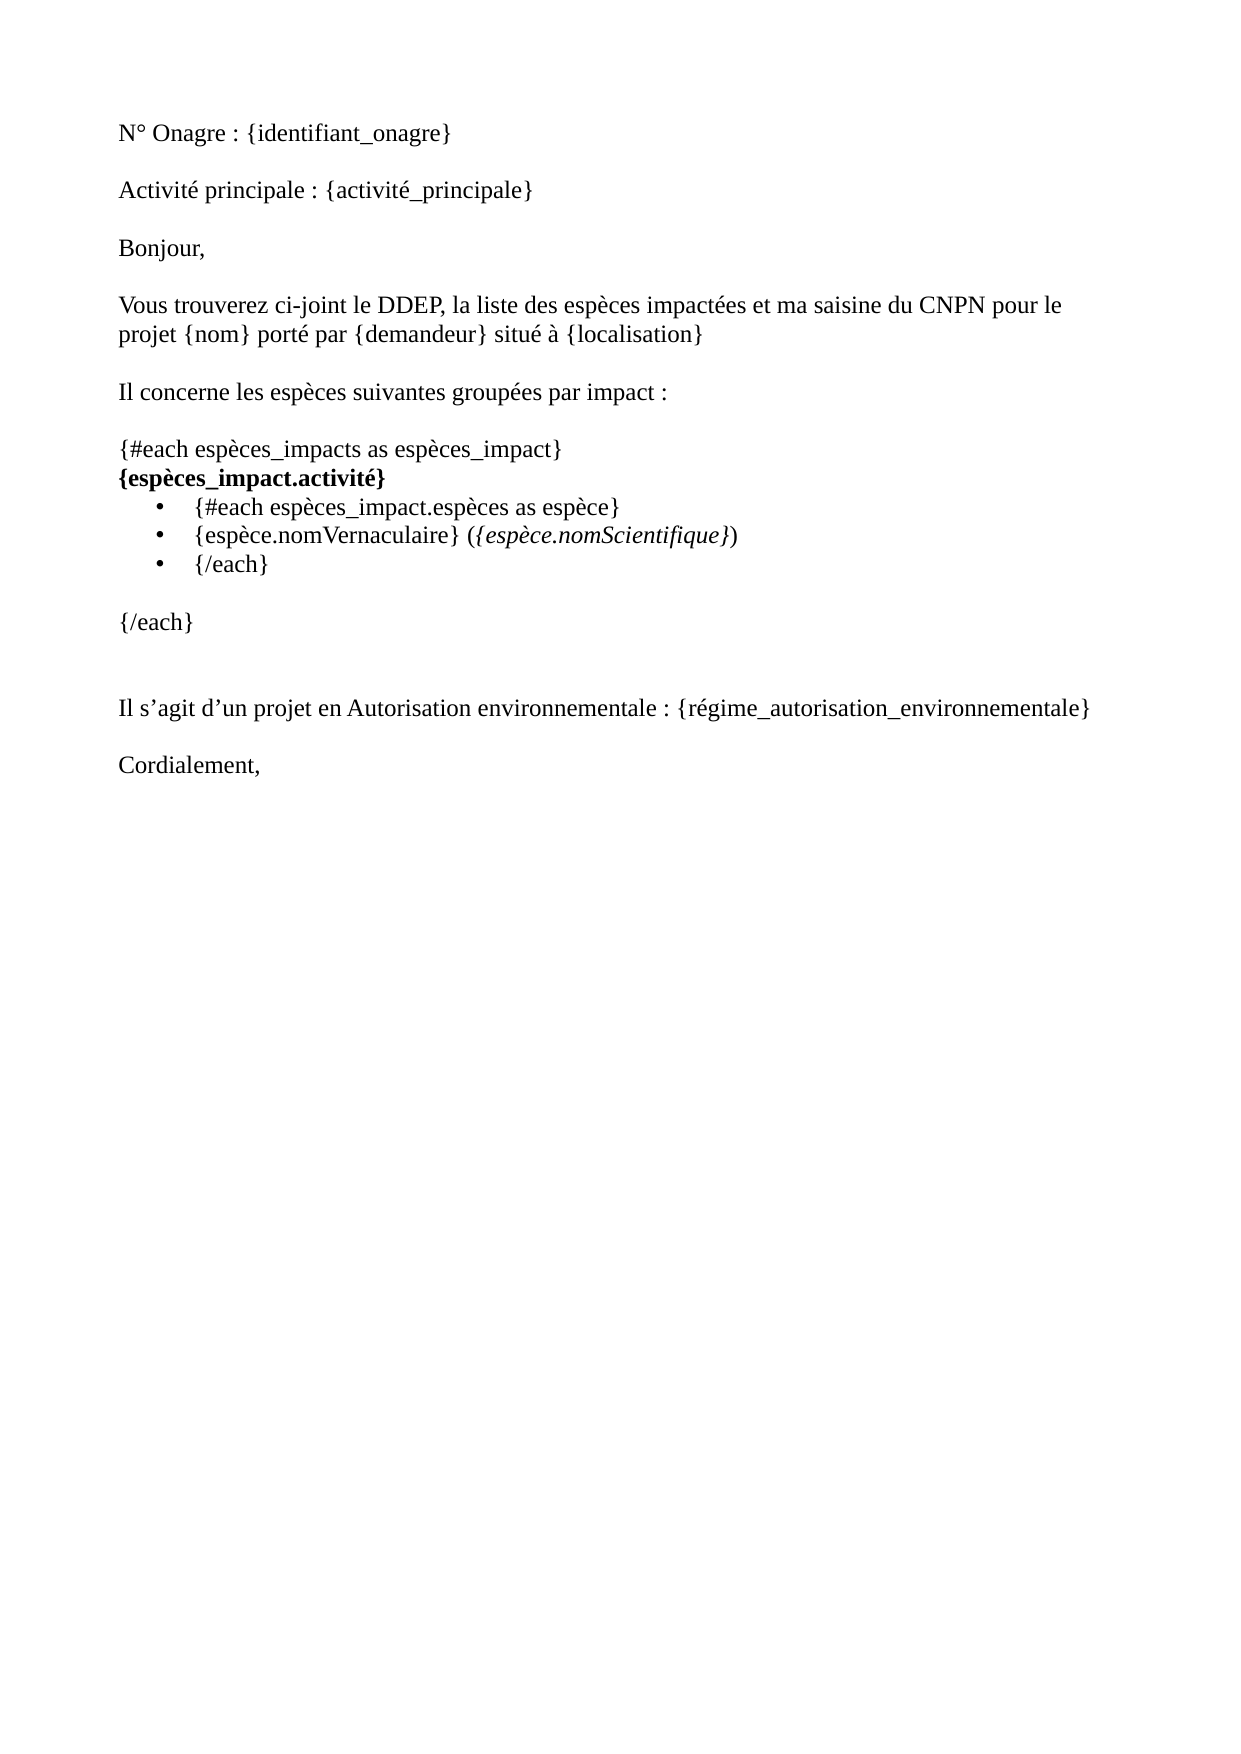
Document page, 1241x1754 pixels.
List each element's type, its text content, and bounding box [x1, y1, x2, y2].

list {#each espèces_impact.espèces as espèce} [156, 492, 1122, 521]
text {espèces_impact.activité} [118, 463, 1122, 492]
text N° Onagre : {identifiant_onagre} [118, 118, 1122, 147]
text Vous trouverez ci-joint le DDEP, la liste des espèces impactées et ma saisine du CNPN pour le projet {nom} porté par {demandeur} situé à {localisation} [118, 291, 1122, 348]
text {#each espèces_impacts as espèces_impact} [118, 434, 1122, 463]
list {/each} [156, 549, 1122, 578]
text {/each} [118, 607, 1122, 636]
text Il s’agit d’un projet en Autorisation environnementale : {régime_autorisation_environnementale} [118, 693, 1122, 722]
text Cordialement, [118, 751, 1122, 779]
text Activité principale : {activité_principale} [118, 176, 1122, 204]
text Bonjour, [118, 233, 1122, 262]
text Il concerne les espèces suivantes groupées par impact : [118, 377, 1122, 406]
list {espèce.nomVernaculaire} ({espèce.nomScientifique}) [156, 521, 1122, 549]
